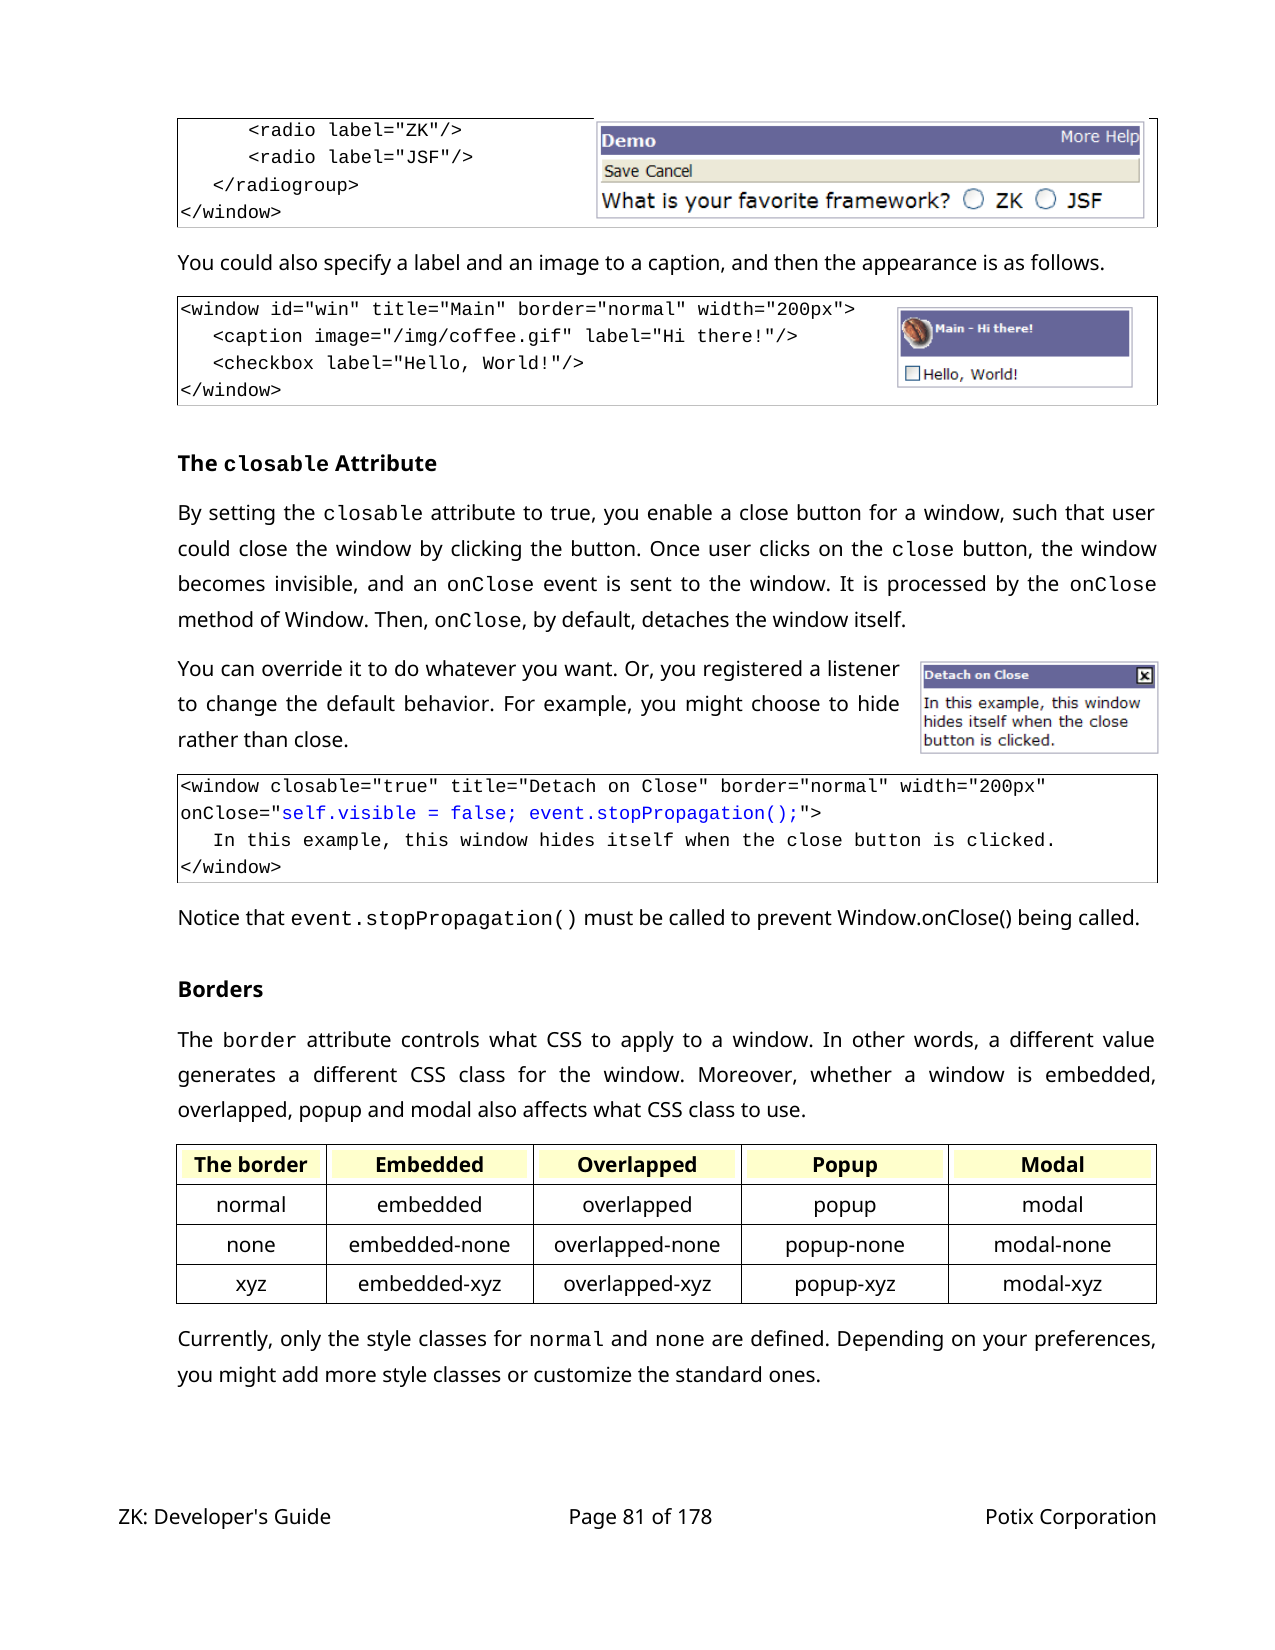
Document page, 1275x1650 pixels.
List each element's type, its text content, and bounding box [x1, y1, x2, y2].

subtitle Borders [177, 974, 1157, 1004]
text <caption image="/img/coffee.gif" label="Hi there!"/> [178, 324, 895, 348]
text You can override it to do whatever you want. Or, you registered a listener to change the default behavior. For example, you might choose to hide rather than close. [177, 654, 1157, 753]
text </radiogroup> [178, 172, 593, 197]
picture [918, 658, 1162, 755]
picture [895, 306, 1135, 390]
table_cell overlapped-xyz [534, 1265, 741, 1303]
table_cell popup-xyz [742, 1265, 948, 1303]
text By setting the closable attribute to true, you enable a close button for a window, such that user could close the window by clicking the button. Once user clicks on the close button, the window becomes invisible, and an onClose event is sent to the window. It is processed by the onClose method of Window. Then, onClose, by default, detaches the window itself. [177, 498, 1157, 634]
table_cell modal-none [949, 1225, 1156, 1264]
table_header Overlapped [534, 1145, 741, 1184]
table_cell modal [949, 1185, 1156, 1224]
text </window> [178, 378, 1157, 405]
table_cell embedded [327, 1185, 533, 1224]
table_cell modal-xyz [949, 1265, 1156, 1303]
table_cell popup [742, 1185, 948, 1224]
text onClose="self.visible = false; event.stopPropagation();"> [178, 801, 1157, 825]
table_header Modal [949, 1145, 1156, 1184]
text <window closable="true" title="Detach on Close" border="normal" width="200px" [178, 775, 1157, 798]
text </window> [178, 855, 1157, 882]
text </window> [178, 200, 1157, 227]
table_cell overlapped [534, 1185, 741, 1224]
text Currently, only the style classes for normal and none are defined. Depending on your preferences, you might add more style classes or customize the standard ones. [177, 1324, 1157, 1388]
table_cell xyz [177, 1265, 326, 1303]
table_cell popup-none [742, 1225, 948, 1264]
picture [593, 118, 1149, 222]
text Notice that event.stopPropagation() must be called to prevent Window.onClose() being called. [177, 903, 1157, 932]
text The border attribute controls what CSS to apply to a window. In other words, a different value generates a different CSS class for the window. Moreover, whether a window is embedded, overlapped, popup and modal also affects what CSS class to use. [177, 1025, 1157, 1124]
text <checkbox label="Hello, World!"/> [178, 351, 895, 375]
table_cell normal [177, 1185, 326, 1224]
table_cell overlapped-none [534, 1225, 741, 1264]
text In this example, this window hides itself when the close button is clicked. [178, 828, 1157, 852]
text You could also specify a label and an image to a caption, and then the appearance is as follows. [177, 248, 1157, 276]
table_header Popup [742, 1145, 948, 1184]
table_header The border [177, 1145, 326, 1184]
table_cell embedded-xyz [327, 1265, 533, 1303]
text <window id="win" title="Main" border="normal" width="200px"> [178, 297, 1157, 321]
table_header Embedded [327, 1145, 533, 1184]
text <radio label="JSF"/> [178, 145, 593, 169]
table_cell none [177, 1225, 326, 1264]
table_cell embedded-none [327, 1225, 533, 1264]
text <radio label="ZK"/> [178, 119, 593, 142]
subtitle The closable Attribute [177, 448, 1157, 478]
